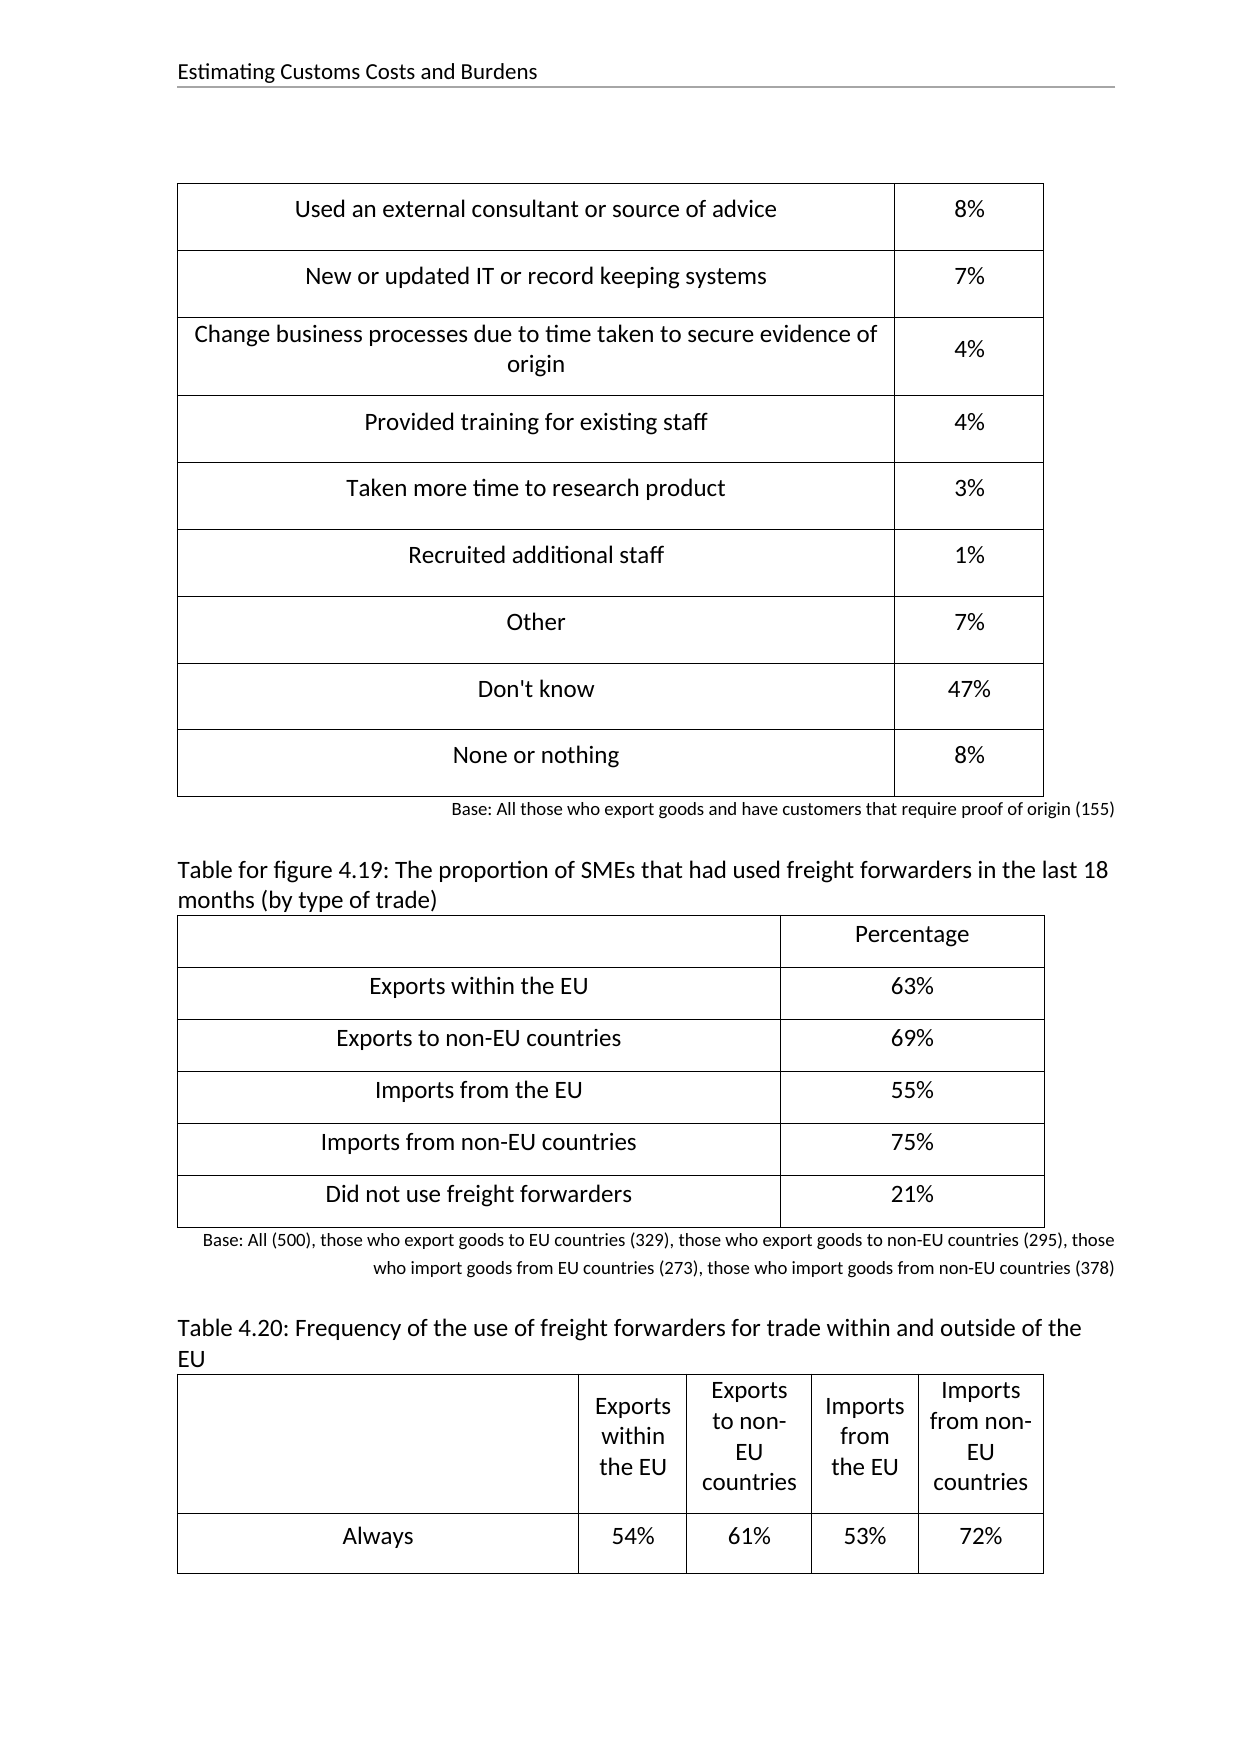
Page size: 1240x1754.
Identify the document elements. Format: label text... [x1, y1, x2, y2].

table_cell Always [178, 1514, 578, 1573]
table_cell Did not use freight forwarders [178, 1176, 780, 1227]
subtitle Table for figure 4.19: The proportion of SMEs that had used freight forwarders in the last 18 months (by type of trade) [177, 854, 1115, 915]
table_header Imports from non-EU countries [919, 1375, 1043, 1513]
table_header Percentage [781, 916, 1044, 967]
table_cell 55% [781, 1072, 1044, 1123]
table_cell 69% [781, 1020, 1044, 1071]
table_cell 8% [895, 184, 1043, 250]
subtitle Table 4.20: Frequency of the use of freight forwarders for trade within and outside of the EU [177, 1312, 1115, 1373]
table_cell 63% [781, 968, 1044, 1019]
table_cell Exports to non-EU countries [178, 1020, 780, 1071]
text Base: All those who export goods and have customers that require proof of origin (155) [177, 797, 1115, 820]
table_cell Imports from the EU [178, 1072, 780, 1123]
table_cell 61% [687, 1514, 811, 1573]
text Base: All (500), those who export goods to EU countries (329), those who export goods to non-EU countries (295), those who import goods from EU countries (273), those who import goods from non-EU countries (378) [177, 1228, 1115, 1279]
table_cell Provided training for existing staff [178, 396, 894, 462]
table_cell None or nothing [178, 730, 894, 796]
table_cell 53% [812, 1514, 918, 1573]
table_cell 47% [895, 664, 1043, 729]
table_header Exports to non-EU countries [687, 1375, 811, 1513]
table_cell Exports within the EU [178, 968, 780, 1019]
table_cell 7% [895, 597, 1043, 662]
table_cell Taken more time to research product [178, 463, 894, 529]
table_header Imports from the EU [812, 1375, 918, 1513]
table_cell 3% [895, 463, 1043, 529]
table_cell 4% [895, 396, 1043, 462]
table_cell 4% [895, 318, 1043, 395]
table_cell 72% [919, 1514, 1043, 1573]
table_cell Recruited additional staff [178, 530, 894, 596]
table_cell New or updated IT or record keeping systems [178, 251, 894, 317]
table_cell 54% [579, 1514, 686, 1573]
table_cell 75% [781, 1124, 1044, 1175]
table_cell Don't know [178, 664, 894, 729]
table_cell Change business processes due to time taken to secure evidence of origin [178, 318, 894, 395]
table_cell 1% [895, 530, 1043, 596]
table_cell Used an external consultant or source of advice [178, 184, 894, 250]
table_cell 21% [781, 1176, 1044, 1227]
table_cell Imports from non-EU countries [178, 1124, 780, 1175]
table_header [178, 916, 780, 967]
table_cell Other [178, 597, 894, 662]
table_header Exports within the EU [579, 1375, 686, 1513]
table_cell 8% [895, 730, 1043, 796]
table_header [178, 1375, 578, 1513]
table_cell 7% [895, 251, 1043, 317]
